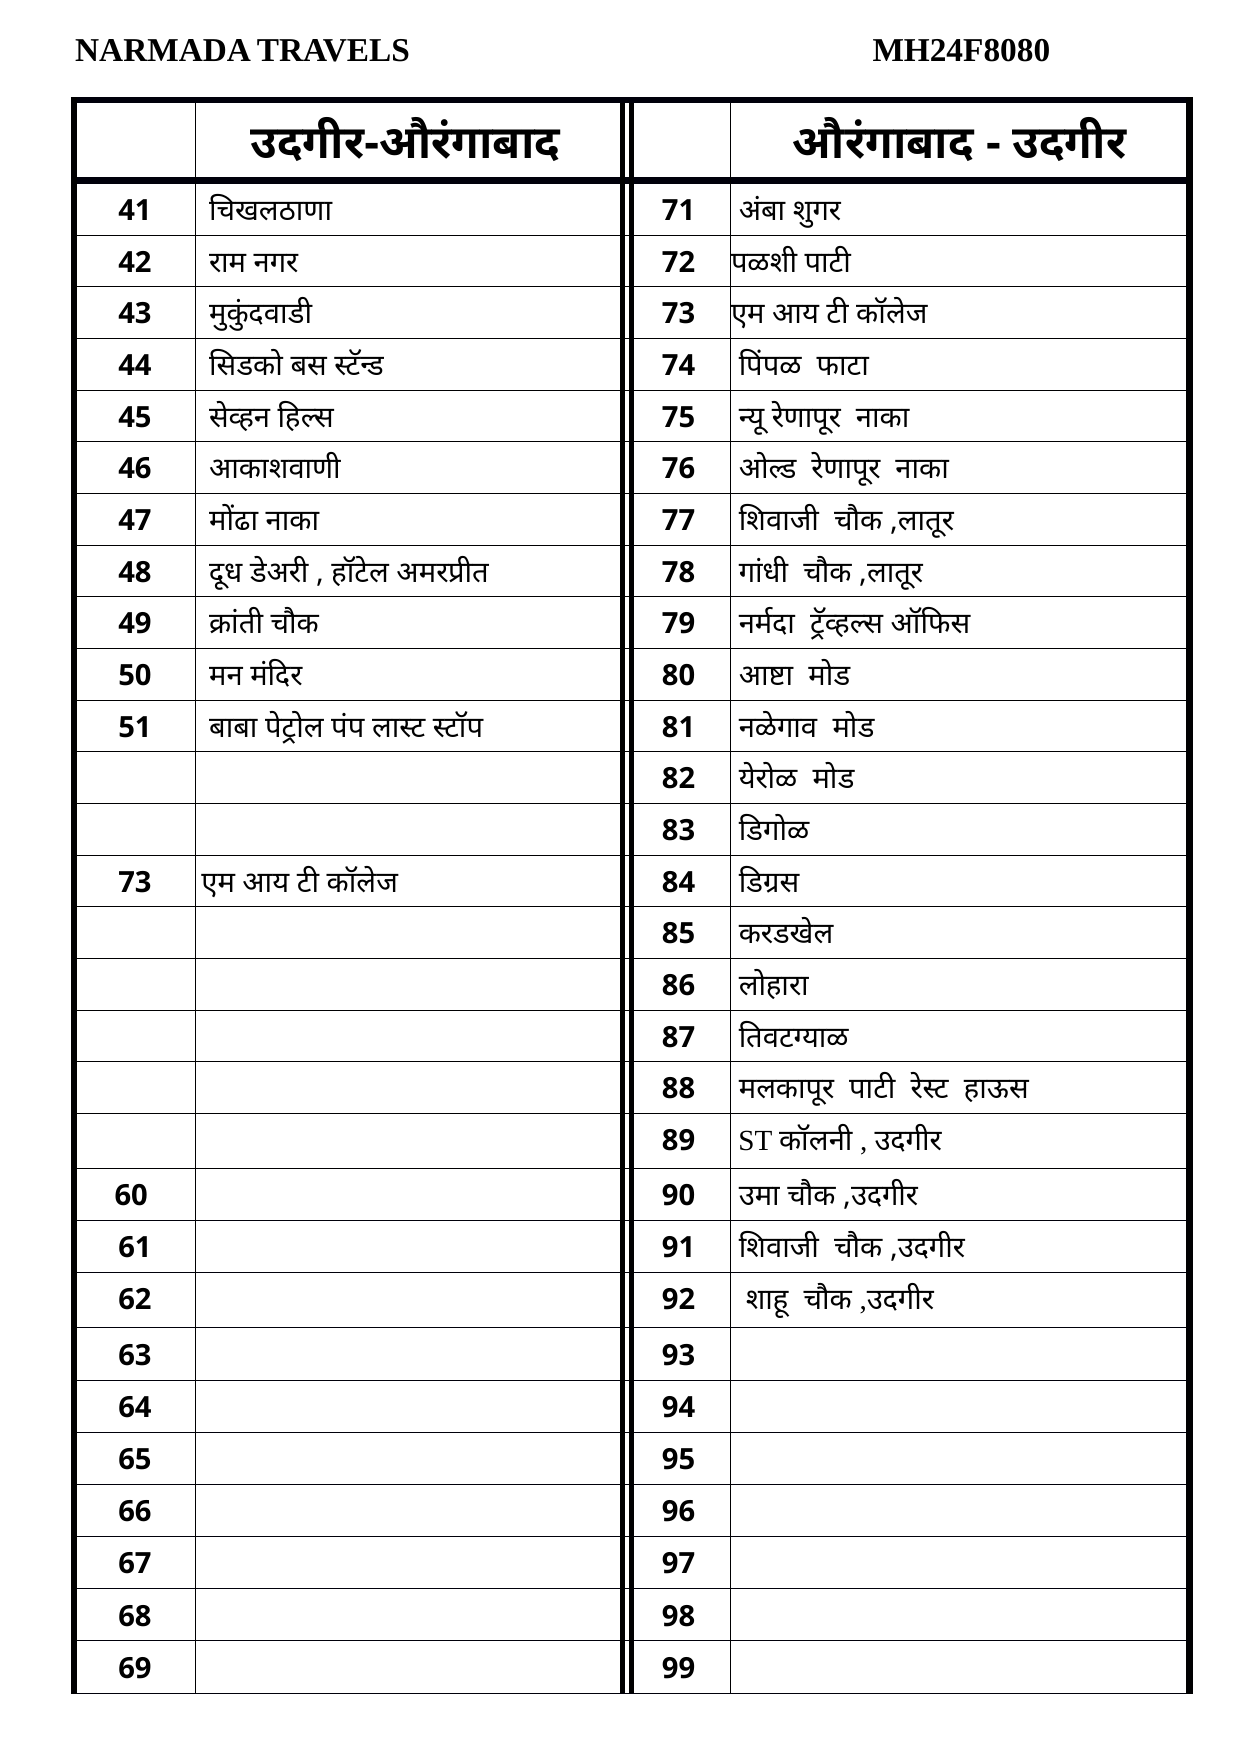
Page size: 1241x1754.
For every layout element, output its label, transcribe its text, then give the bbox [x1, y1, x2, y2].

table_cell 94 [634, 1381, 730, 1432]
table_cell 86 [634, 959, 730, 1009]
table_cell 78 [634, 546, 730, 596]
table_cell 62 [77, 1273, 195, 1327]
table_cell [196, 1537, 620, 1588]
table_cell [731, 1589, 1186, 1640]
table_cell [196, 1433, 620, 1484]
table_cell 80 [634, 649, 730, 699]
table_cell [196, 1169, 620, 1219]
table_cell [196, 1328, 620, 1379]
table_cell [731, 1485, 1186, 1536]
table_cell [196, 1062, 620, 1113]
table_cell 46 [77, 442, 195, 493]
table_cell 48 [77, 546, 195, 596]
table_cell 85 [634, 907, 730, 958]
table_cell 83 [634, 804, 730, 854]
table_cell 61 [77, 1221, 195, 1272]
table_cell दूध डेअरी , हॉटेल अमरप्रीत [196, 546, 620, 596]
table_cell 68 [77, 1589, 195, 1640]
table_cell ओल्ड रेणापूर नाका [731, 442, 1186, 493]
table_cell 84 [634, 856, 730, 906]
table_cell 45 [77, 391, 195, 441]
table_cell क्रांती चौक [196, 597, 620, 648]
table_cell डिग्रस [731, 856, 1186, 906]
table_cell 71 [634, 184, 730, 234]
table_cell 89 [634, 1114, 730, 1168]
table_cell [196, 1589, 620, 1640]
table_cell नर्मदा ट्रॅव्हल्स ऑफिस [731, 597, 1186, 648]
table_cell 63 [77, 1328, 195, 1379]
table_cell [196, 1114, 620, 1168]
table_cell मन मंदिर [196, 649, 620, 699]
table_cell शिवाजी चौक ,उदगीर [731, 1221, 1186, 1272]
table_cell 92 [634, 1273, 730, 1327]
table_cell 44 [77, 339, 195, 389]
table_cell 74 [634, 339, 730, 389]
table_cell 96 [634, 1485, 730, 1536]
table_cell [196, 752, 620, 803]
table_cell 42 [77, 236, 195, 286]
table_cell 79 [634, 597, 730, 648]
table_header उदगीर-औरंगाबाद [196, 103, 620, 177]
table_cell 88 [634, 1062, 730, 1113]
table_cell [77, 804, 195, 854]
table_cell 81 [634, 701, 730, 751]
table_cell 47 [77, 494, 195, 544]
table_cell 41 [77, 184, 195, 234]
table_cell नळेगाव मोड [731, 701, 1186, 751]
table_cell गांधी चौक ,लातूर [731, 546, 1186, 596]
table_cell [77, 907, 195, 958]
table_cell [196, 1485, 620, 1536]
table_cell बाबा पेट्रोल पंप लास्ट स्टॉप [196, 701, 620, 751]
table_cell सिडको बस स्टॅन्ड [196, 339, 620, 389]
table_cell चिखलठाणा [196, 184, 620, 234]
table_cell [77, 959, 195, 1009]
table_cell मलकापूर पाटी रेस्ट हाऊस [731, 1062, 1186, 1113]
table_header [77, 103, 195, 177]
table_cell [77, 1011, 195, 1061]
table_cell 95 [634, 1433, 730, 1484]
table_cell 43 [77, 287, 195, 338]
table_cell [731, 1537, 1186, 1588]
table_cell न्यू रेणापूर नाका [731, 391, 1186, 441]
table_cell उमा चौक ,उदगीर [731, 1169, 1186, 1219]
table_cell शाहू चौक ,उदगीर [731, 1273, 1186, 1327]
table_cell [196, 907, 620, 958]
table_cell [196, 1273, 620, 1327]
table_cell एम आय टी कॉलेज [196, 856, 620, 906]
table_header [634, 103, 730, 177]
table_cell तिवटग्याळ [731, 1011, 1186, 1061]
table_cell [731, 1641, 1186, 1693]
table_header औरंगाबाद - उदगीर [731, 103, 1186, 177]
table_cell 64 [77, 1381, 195, 1432]
table_cell येरोळ मोड [731, 752, 1186, 803]
table_cell [196, 1381, 620, 1432]
table_cell [196, 804, 620, 854]
table_cell पिंपळ फाटा [731, 339, 1186, 389]
table_cell [731, 1433, 1186, 1484]
table_cell 49 [77, 597, 195, 648]
table_cell 77 [634, 494, 730, 544]
table_cell करडखेल [731, 907, 1186, 958]
table_cell अंबा शुगर [731, 184, 1186, 234]
table_cell राम नगर [196, 236, 620, 286]
table_cell 67 [77, 1537, 195, 1588]
table_cell [196, 1011, 620, 1061]
table_cell [196, 959, 620, 1009]
table_cell सेव्हन हिल्स [196, 391, 620, 441]
table_cell [77, 752, 195, 803]
table_cell आष्टा मोड [731, 649, 1186, 699]
table_cell 99 [634, 1641, 730, 1693]
table_cell [196, 1641, 620, 1693]
table_cell 75 [634, 391, 730, 441]
table_cell 91 [634, 1221, 730, 1272]
table_cell [731, 1381, 1186, 1432]
table_cell [77, 1114, 195, 1168]
table_cell पळशी पाटी [731, 236, 1186, 286]
table_cell 50 [77, 649, 195, 699]
table_cell शिवाजी चौक ,लातूर [731, 494, 1186, 544]
table_cell लोहारा [731, 959, 1186, 1009]
table_cell एम आय टी कॉलेज [731, 287, 1186, 338]
table_cell 69 [77, 1641, 195, 1693]
table_cell 82 [634, 752, 730, 803]
table_cell 73 [77, 856, 195, 906]
table_cell 93 [634, 1328, 730, 1379]
table_cell 51 [77, 701, 195, 751]
table_cell मोंढा नाका [196, 494, 620, 544]
table_cell [77, 1062, 195, 1113]
table_cell 98 [634, 1589, 730, 1640]
table_cell 97 [634, 1537, 730, 1588]
table_cell 65 [77, 1433, 195, 1484]
table_cell 90 [634, 1169, 730, 1219]
table_cell 60 [77, 1169, 195, 1219]
table_cell 87 [634, 1011, 730, 1061]
table_cell 73 [634, 287, 730, 338]
table_cell मुकुंदवाडी [196, 287, 620, 338]
table_cell [731, 1328, 1186, 1379]
table_cell 72 [634, 236, 730, 286]
table_cell ST कॉलनी , उदगीर [731, 1114, 1186, 1168]
table_cell 66 [77, 1485, 195, 1536]
table_cell डिगोळ [731, 804, 1186, 854]
table_cell 76 [634, 442, 730, 493]
table_cell आकाशवाणी [196, 442, 620, 493]
table_cell [196, 1221, 620, 1272]
